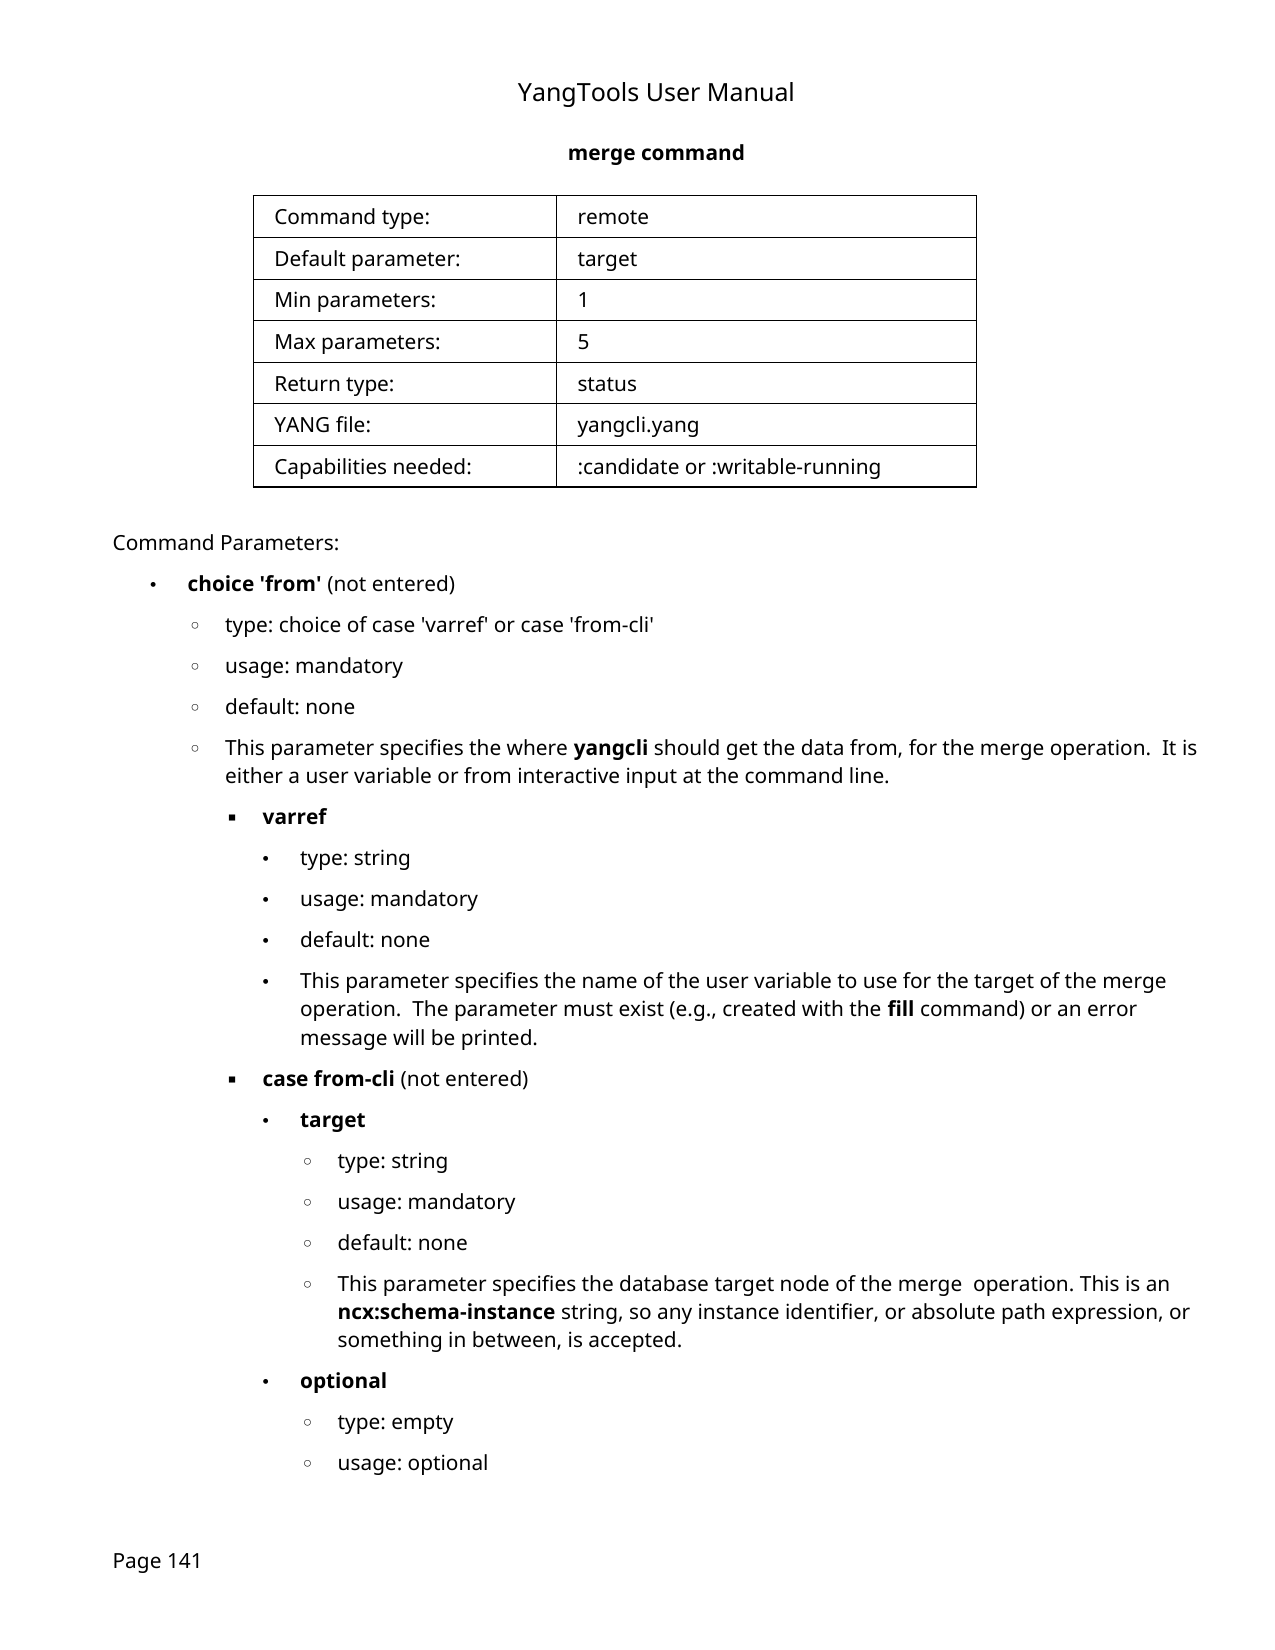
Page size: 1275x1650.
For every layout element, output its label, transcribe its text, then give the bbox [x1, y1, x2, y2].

list default: none [187, 692, 1200, 721]
table_cell 1 [557, 280, 976, 320]
table_cell 5 [557, 321, 976, 362]
table_cell Default parameter: [254, 238, 556, 278]
list target [262, 1105, 1200, 1133]
table_cell target [557, 238, 976, 278]
list type: choice of case 'varref' or case 'from-cli' [187, 610, 1200, 639]
text Command Parameters: [112, 528, 1200, 557]
table_cell yangcli.yang [557, 404, 976, 445]
list This parameter specifies the where yangcli should get the data from, for the merge operation. It is either a user variable or from interactive input at the command line. [187, 733, 1200, 790]
list choice 'from' (not entered) [150, 569, 1200, 598]
list usage: optional [300, 1448, 1200, 1477]
table_cell Max parameters: [254, 321, 556, 362]
list usage: mandatory [300, 1187, 1200, 1215]
table_header remote [557, 196, 976, 237]
list type: empty [300, 1407, 1200, 1436]
table_cell status [557, 363, 976, 403]
table_cell :candidate or :writable-running [557, 446, 976, 486]
list default: none [262, 925, 1200, 954]
subtitle merge command [127, 138, 1185, 167]
list type: string [262, 843, 1200, 872]
list This parameter specifies the name of the user variable to use for the target of the merge operation. The parameter must exist (e.g., created with the fill command) or an error message will be printed. [262, 966, 1200, 1051]
table_cell Capabilities needed: [254, 446, 556, 486]
table_cell Min parameters: [254, 280, 556, 320]
list type: string [300, 1146, 1200, 1174]
table_cell YANG file: [254, 404, 556, 445]
list case from-cli (not entered) [225, 1064, 1200, 1092]
list default: none [300, 1228, 1200, 1256]
list This parameter specifies the database target node of the merge operation. This is an ncx:schema-instance string, so any instance identifier, or absolute path expression, or something in between, is accepted. [300, 1269, 1200, 1354]
table_cell Return type: [254, 363, 556, 403]
list varref [225, 802, 1200, 831]
table_header Command type: [254, 196, 556, 237]
list usage: mandatory [262, 884, 1200, 913]
list optional [262, 1366, 1200, 1395]
list usage: mandatory [187, 651, 1200, 679]
